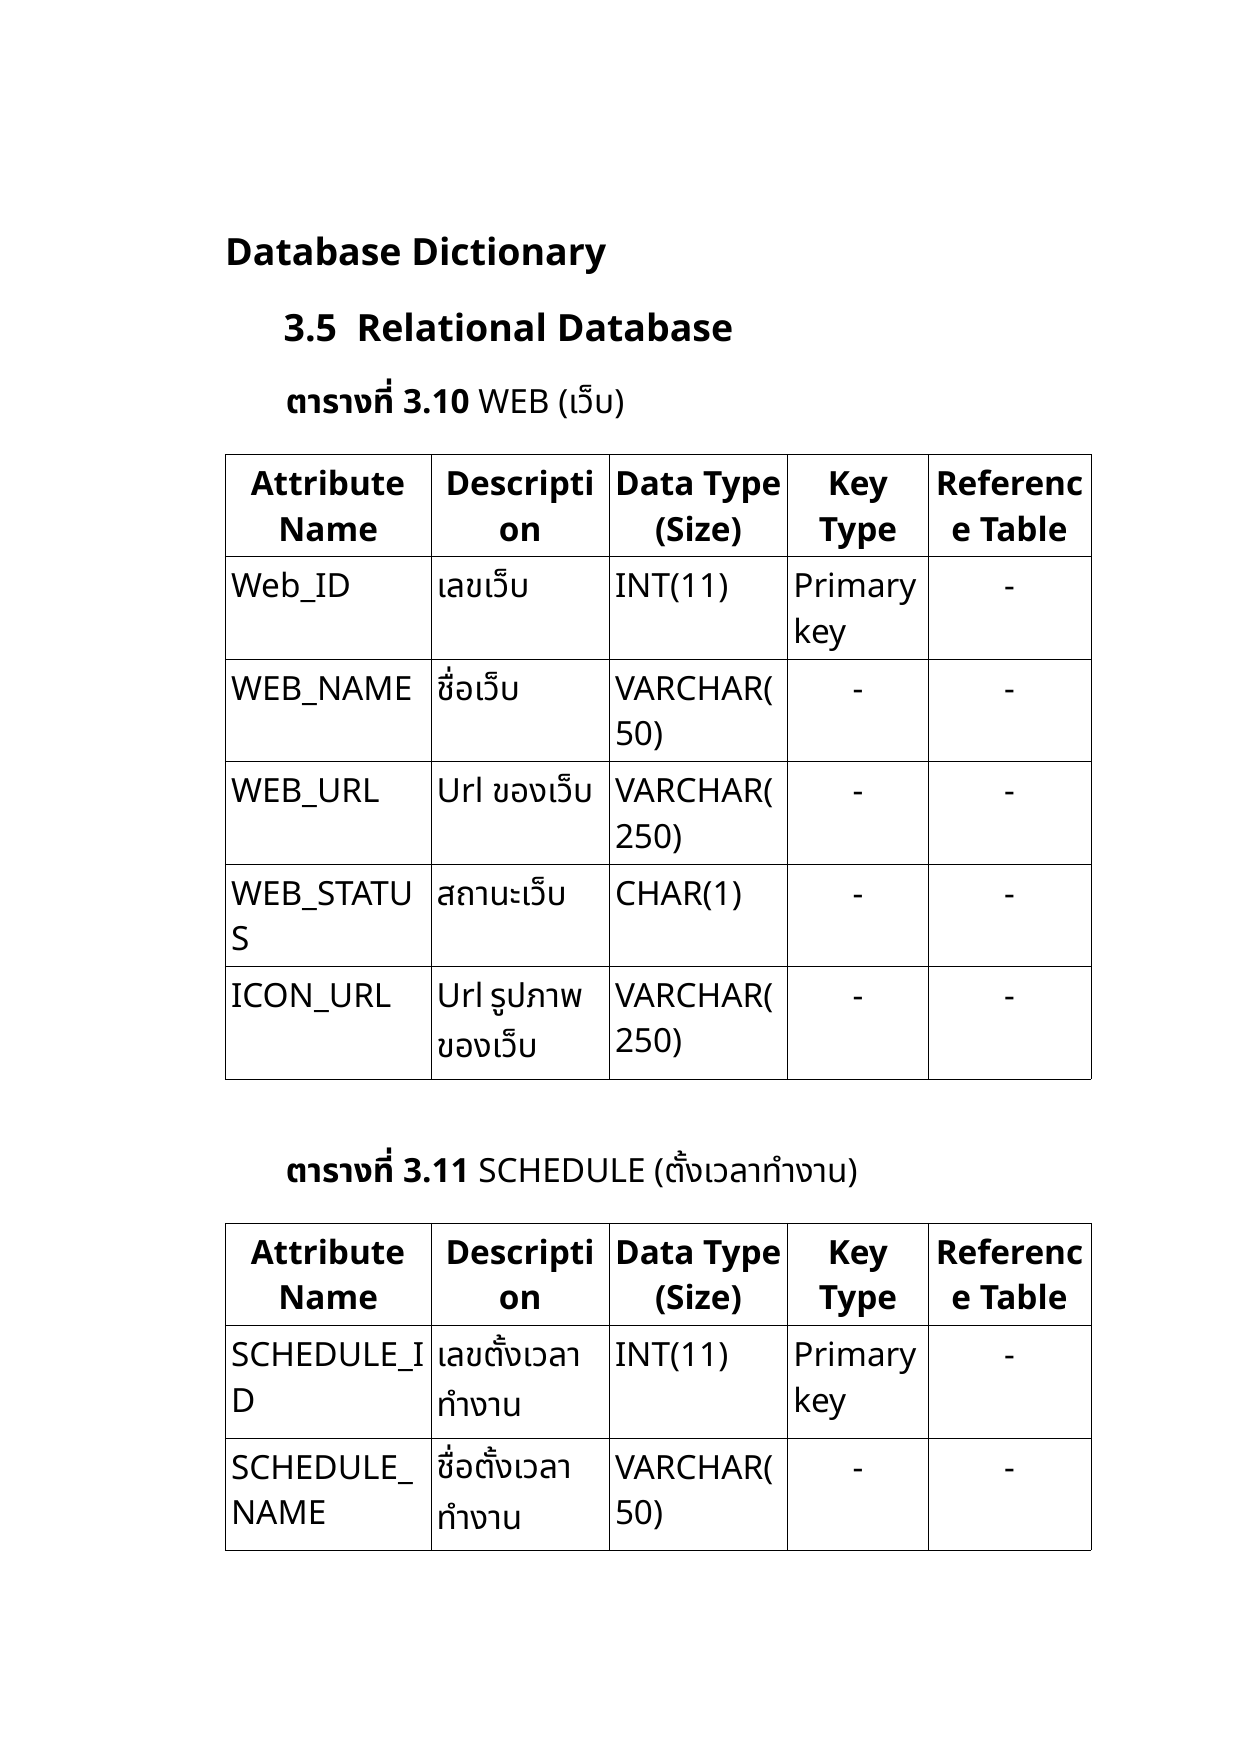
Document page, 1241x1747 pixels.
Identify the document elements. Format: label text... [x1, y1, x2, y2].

table_cell - [929, 1326, 1091, 1438]
table_cell - [788, 865, 928, 966]
table_cell - [788, 1439, 928, 1550]
table_cell VARCHAR(250) [610, 967, 787, 1079]
table_cell เลขตั้งเวลาทำงาน [432, 1326, 609, 1438]
table_cell - [929, 967, 1091, 1079]
table_header Attribute Name [226, 1224, 431, 1325]
text ตารางที่ 3.10 WEB (เว็บ) [225, 378, 1091, 429]
table_cell Primary key [788, 557, 928, 659]
table_header Description [432, 1224, 609, 1325]
table_cell Url ของเว็บ [432, 762, 609, 864]
table_cell - [929, 762, 1091, 864]
table_header Reference Table [929, 455, 1091, 556]
table_cell WEB_STATUS [226, 865, 431, 966]
table_cell ICON_URL [226, 967, 431, 1079]
table_cell - [788, 660, 928, 761]
table_cell INT(11) [610, 1326, 787, 1438]
table_cell - [929, 557, 1091, 659]
table_cell VARCHAR(50) [610, 1439, 787, 1550]
table_header Attribute Name [226, 455, 431, 556]
table_cell - [929, 1439, 1091, 1550]
table_cell - [788, 967, 928, 1079]
text 3.5 Relational Database [225, 302, 1091, 353]
table_cell SCHEDULE_NAME [226, 1439, 431, 1550]
table_cell - [929, 865, 1091, 966]
table_cell SCHEDULE_ID [226, 1326, 431, 1438]
table_cell ชื่อเว็บ [432, 660, 609, 761]
table_cell VARCHAR(50) [610, 660, 787, 761]
text ตารางที่ 3.11 SCHEDULE (ตั้งเวลาทำงาน) [225, 1147, 1091, 1197]
table_cell CHAR(1) [610, 865, 787, 966]
table_cell Urlรูปภาพของเว็บ [432, 967, 609, 1079]
table_cell Primary key [788, 1326, 928, 1438]
table_cell WEB_NAME [226, 660, 431, 761]
table_header Data Type (Size) [610, 455, 787, 556]
table_header Data Type (Size) [610, 1224, 787, 1325]
table_cell WEB_URL [226, 762, 431, 864]
table_cell INT(11) [610, 557, 787, 659]
table_cell - [788, 762, 928, 864]
table_cell เลขเว็บ [432, 557, 609, 659]
table_header Key Type [788, 455, 928, 556]
table_header Description [432, 455, 609, 556]
table_cell Web_ID [226, 557, 431, 659]
table_header Reference Table [929, 1224, 1091, 1325]
table_cell สถานะเว็บ [432, 865, 609, 966]
table_cell ชื่อตั้งเวลาทำงาน [432, 1439, 609, 1550]
table_cell - [929, 660, 1091, 761]
table_header Key Type [788, 1224, 928, 1325]
table_cell VARCHAR(250) [610, 762, 787, 864]
text Database Dictionary [225, 225, 1091, 276]
